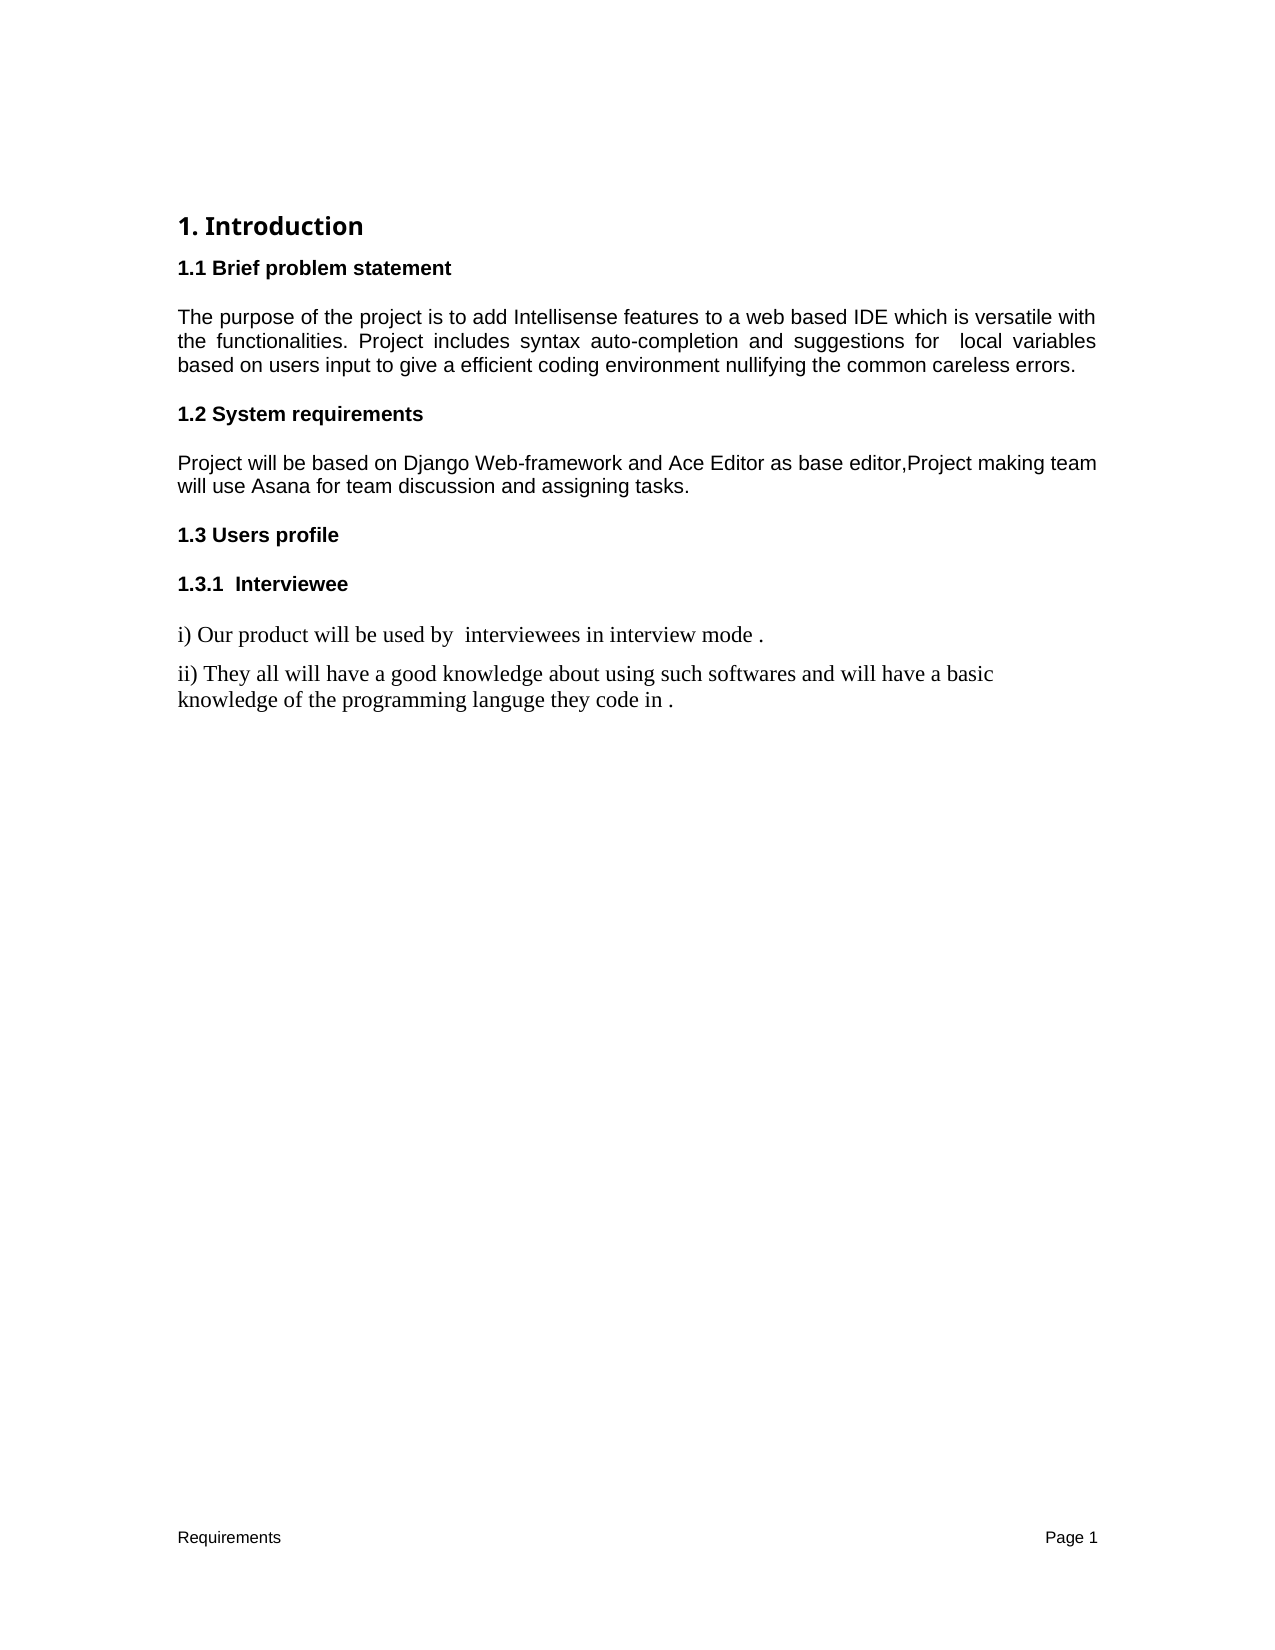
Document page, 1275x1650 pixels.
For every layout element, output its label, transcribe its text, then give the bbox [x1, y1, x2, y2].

text ii) They all will have a good knowledge about using such softwares and will have a basic knowledge of the programming languge they code in . [177, 660, 1098, 713]
subtitle 1.3.1 Interviewee [177, 572, 1098, 596]
text i) Our product will be used by interviewees in interview mode . [177, 621, 1098, 648]
text Project will be based on Django Web-framework and Ace Editor as base editor,Project making team will use Asana for team discussion and assigning tasks. [177, 450, 1098, 498]
subtitle 1.3 Users profile [177, 523, 1098, 547]
subtitle 1. Introduction [177, 209, 1098, 243]
subtitle 1.1 Brief problem statement [177, 256, 1098, 279]
text The purpose of the project is to add Intellisense features to a web based IDE which is versatile with the functionalities. Project includes syntax auto-completion and suggestions for local variables based on users input to give a efficient coding environment nullifying the common careless errors. [177, 304, 1098, 376]
subtitle 1.2 System requirements [177, 401, 1098, 425]
